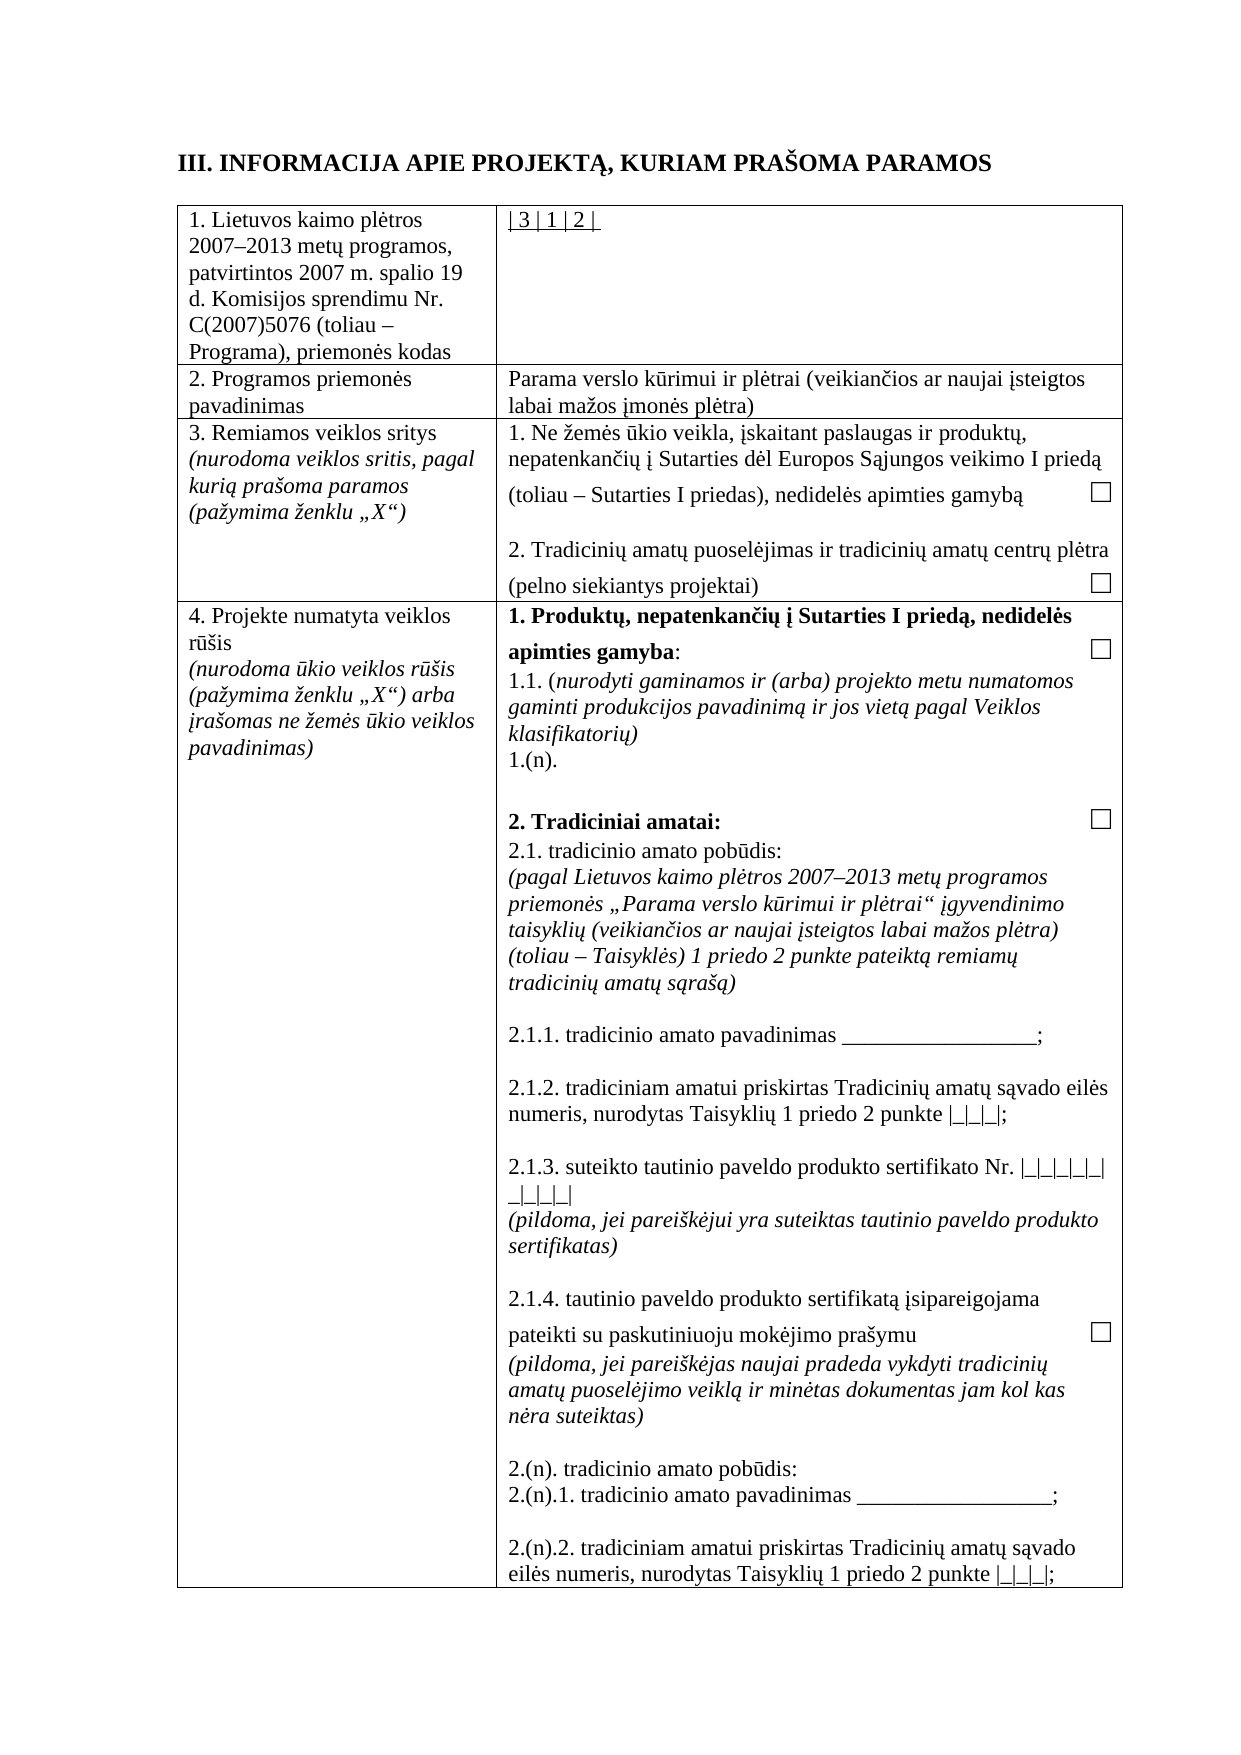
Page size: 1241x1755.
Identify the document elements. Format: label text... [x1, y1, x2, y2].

table_cell 4. Projekte numatyta veiklos rūšis (nurodoma ūkio veiklos rūšis (pažymima ženklu „X“) arba įrašomas ne žemės ūkio veiklos pavadinimas) [178, 602, 496, 1587]
table_header 1. Lietuvos kaimo plėtros 2007–2013 metų programos, patvirtintos 2007 m. spalio 19 d. Komisijos sprendimu Nr. C(2007)5076 (toliau – Programa), priemonės kodas [178, 206, 496, 364]
table_cell 1. Produktų, nepatenkančių į Sutarties I priedą, nedidelės apimties gamyba: □ 1.1. (nurodyti gaminamos ir (arba) projekto metu numatomos gaminti produkcijos pavadinimą ir jos vietą pagal Veiklos klasifikatorių) 1.(n). 2. Tradiciniai amatai: □ 2.1. tradicinio amato pobūdis: (pagal Lietuvos kaimo plėtros 2007–2013 metų programos priemonės „Parama verslo kūrimui ir plėtrai“ įgyvendinimo taisyklių (veikiančios ar naujai įsteigtos labai mažos plėtra) (toliau – Taisyklės) 1 priedo 2 punkte pateiktą remiamų tradicinių amatų sąrašą) 2.1.1. tradicinio amato pavadinimas _________________; 2.1.2. tradiciniam amatui priskirtas Tradicinių amatų sąvado eilės numeris, nurodytas Taisyklių 1 priedo 2 punkte |_|_|_|; 2.1.3. suteikto tautinio paveldo produkto sertifikato Nr. |_|_|_|_|_|_|_|_|_| (pildoma, jei pareiškėjui yra suteiktas tautinio paveldo produkto sertifikatas) 2.1.4. tautinio paveldo produkto sertifikatą įsipareigojama pateikti su paskutiniuoju mokėjimo prašymu □ (pildoma, jei pareiškėjas naujai pradeda vykdyti tradicinių amatų puoselėjimo veiklą ir minėtas dokumentas jam kol kas nėra suteiktas) 2.(n). tradicinio amato pobūdis: 2.(n).1. tradicinio amato pavadinimas _________________; 2.(n).2. tradiciniam amatui priskirtas Tradicinių amatų sąvado eilės numeris, nurodytas Taisyklių 1 priedo 2 punkte |_|_|_|; [497, 602, 1122, 1587]
table_cell 1. Ne žemės ūkio veikla, įskaitant paslaugas ir produktų, nepatenkančių į Sutarties dėl Europos Sąjungos veikimo I priedą (toliau – Sutarties I priedas), nedidelės apimties gamybą □ 2. Tradicinių amatų puoselėjimas ir tradicinių amatų centrų plėtra (pelno siekiantys projektai) □ [497, 419, 1122, 601]
table_header | 3 | 1 | 2 | [497, 206, 1122, 364]
table_cell 2. Programos priemonės pavadinimas [178, 365, 496, 418]
table_cell Parama verslo kūrimui ir plėtrai (veikiančios ar naujai įsteigtos labai mažos įmonės plėtra) [497, 365, 1122, 418]
text III. INFORMACIJA APIE PROJEKTĄ, KURIAM PRAŠOMA PARAMOS [177, 148, 1122, 176]
table_cell 3. Remiamos veiklos sritys (nurodoma veiklos sritis, pagal kurią prašoma paramos (pažymima ženklu „X“) [178, 419, 496, 601]
